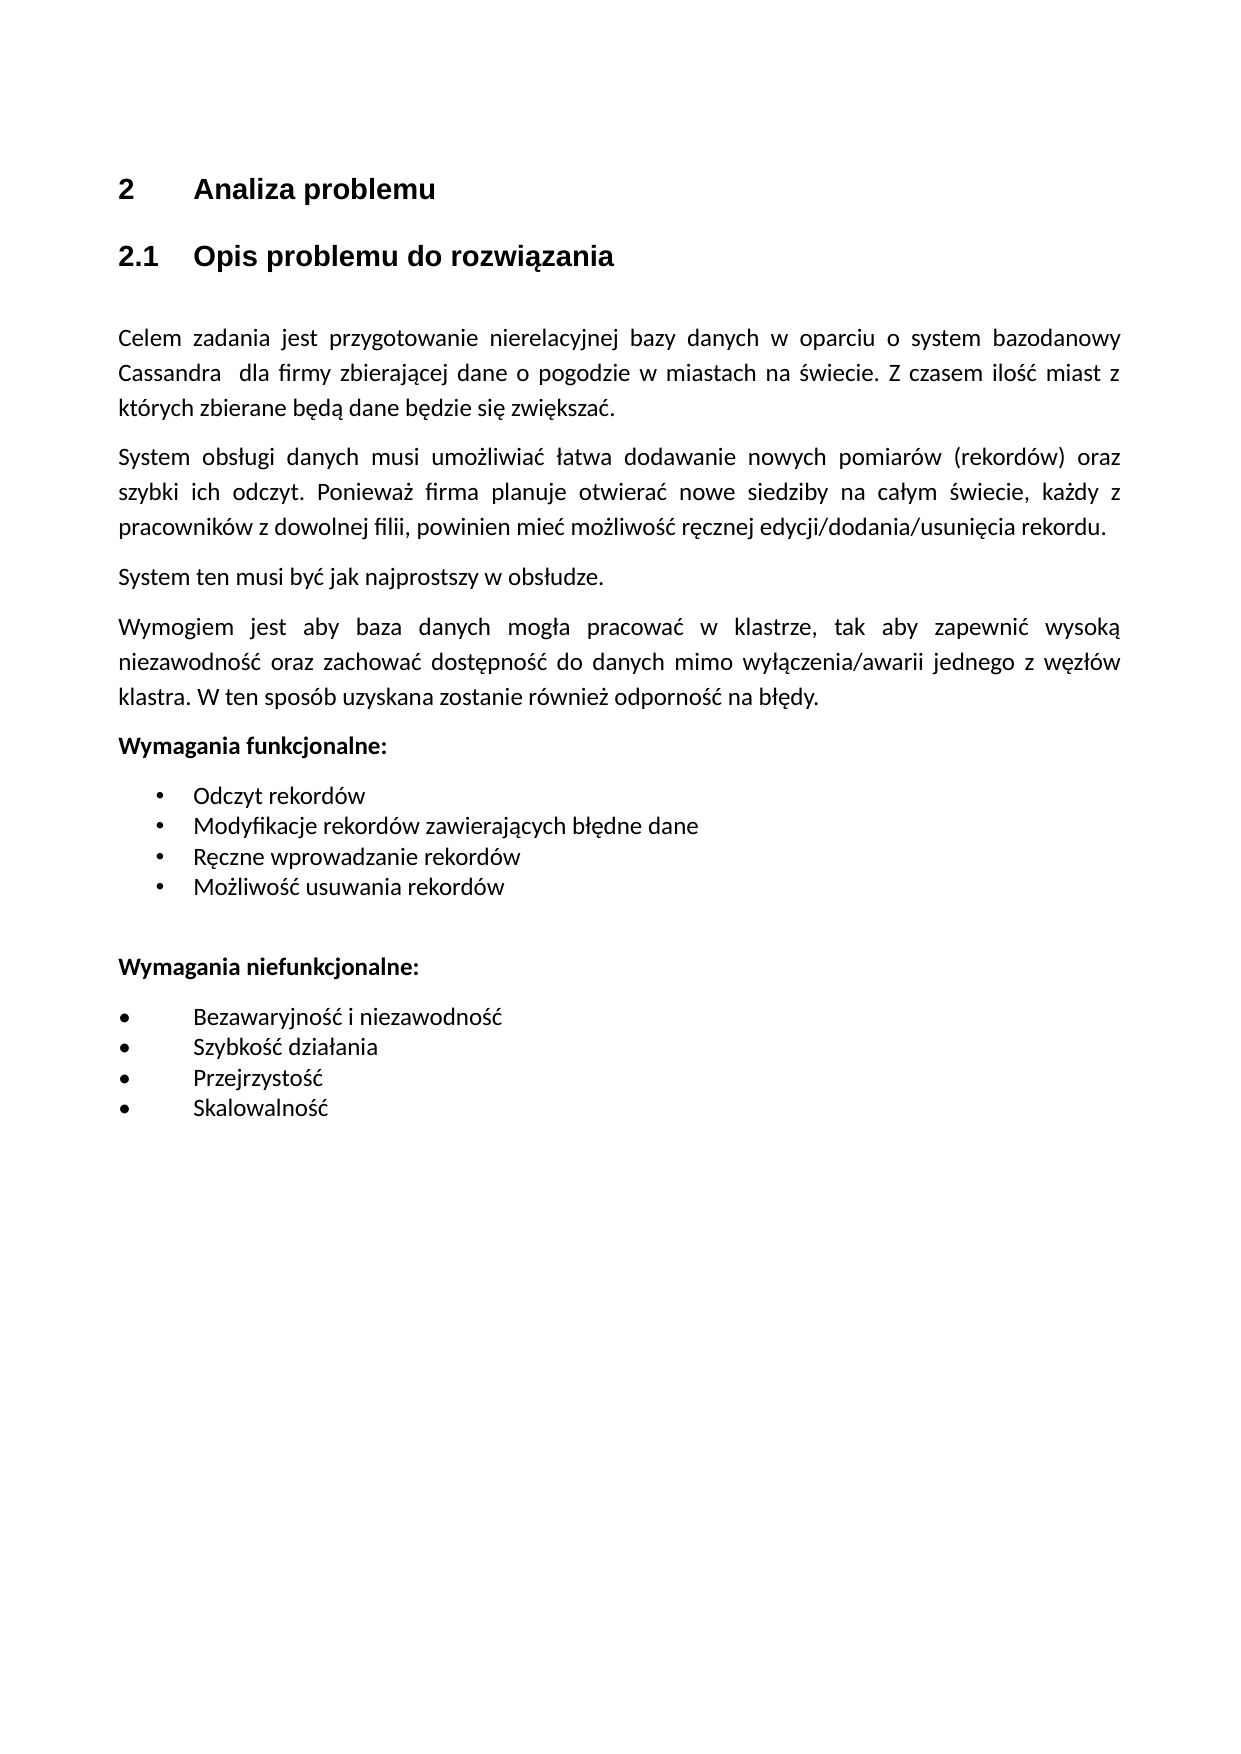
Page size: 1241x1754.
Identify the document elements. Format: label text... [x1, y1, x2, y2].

subtitle Analiza problemu [118, 172, 1122, 205]
text Celem zadania jest przygotowanie nierelacyjnej bazy danych w oparciu o system bazodanowy Cassandra dla firmy zbierającej dane o pogodzie w miastach na świecie. Z czasem ilość miast z których zbierane będą dane będzie się zwiększać. [118, 322, 1122, 422]
text System obsługi danych musi umożliwiać łatwa dodawanie nowych pomiarów (rekordów) oraz szybki ich odczyt. Ponieważ firma planuje otwierać nowe siedziby na całym świecie, każdy z pracowników z dowolnej filii, powinien mieć możliwość ręcznej edycji/dodania/usunięcia rekordu. [118, 441, 1122, 542]
list Możliwość usuwania rekordów [156, 871, 1122, 902]
text Wymogiem jest aby baza danych mogła pracować w klastrze, tak aby zapewnić wysoką niezawodność oraz zachować dostępność do danych mimo wyłączenia/awarii jednego z węzłów klastra. W ten sposób uzyskana zostanie również odporność na błędy. [118, 611, 1122, 711]
text • Bezawaryjność i niezawodność [118, 1001, 1122, 1032]
text Wymagania niefunkcjonalne: [118, 951, 1122, 982]
text • Przejrzystość [118, 1062, 1122, 1093]
list Ręczne wprowadzanie rekordów [156, 841, 1122, 871]
subtitle Opis problemu do rozwiązania [118, 239, 1122, 272]
text System ten musi być jak najprostszy w obsłudze. [118, 561, 1122, 592]
text • Skalowalność [118, 1093, 1122, 1123]
list Modyfikacje rekordów zawierających błędne dane [156, 810, 1122, 841]
text • Szybkość działania [118, 1032, 1122, 1062]
text Wymagania funkcjonalne: [118, 730, 1122, 761]
list Odczyt rekordów [156, 780, 1122, 810]
